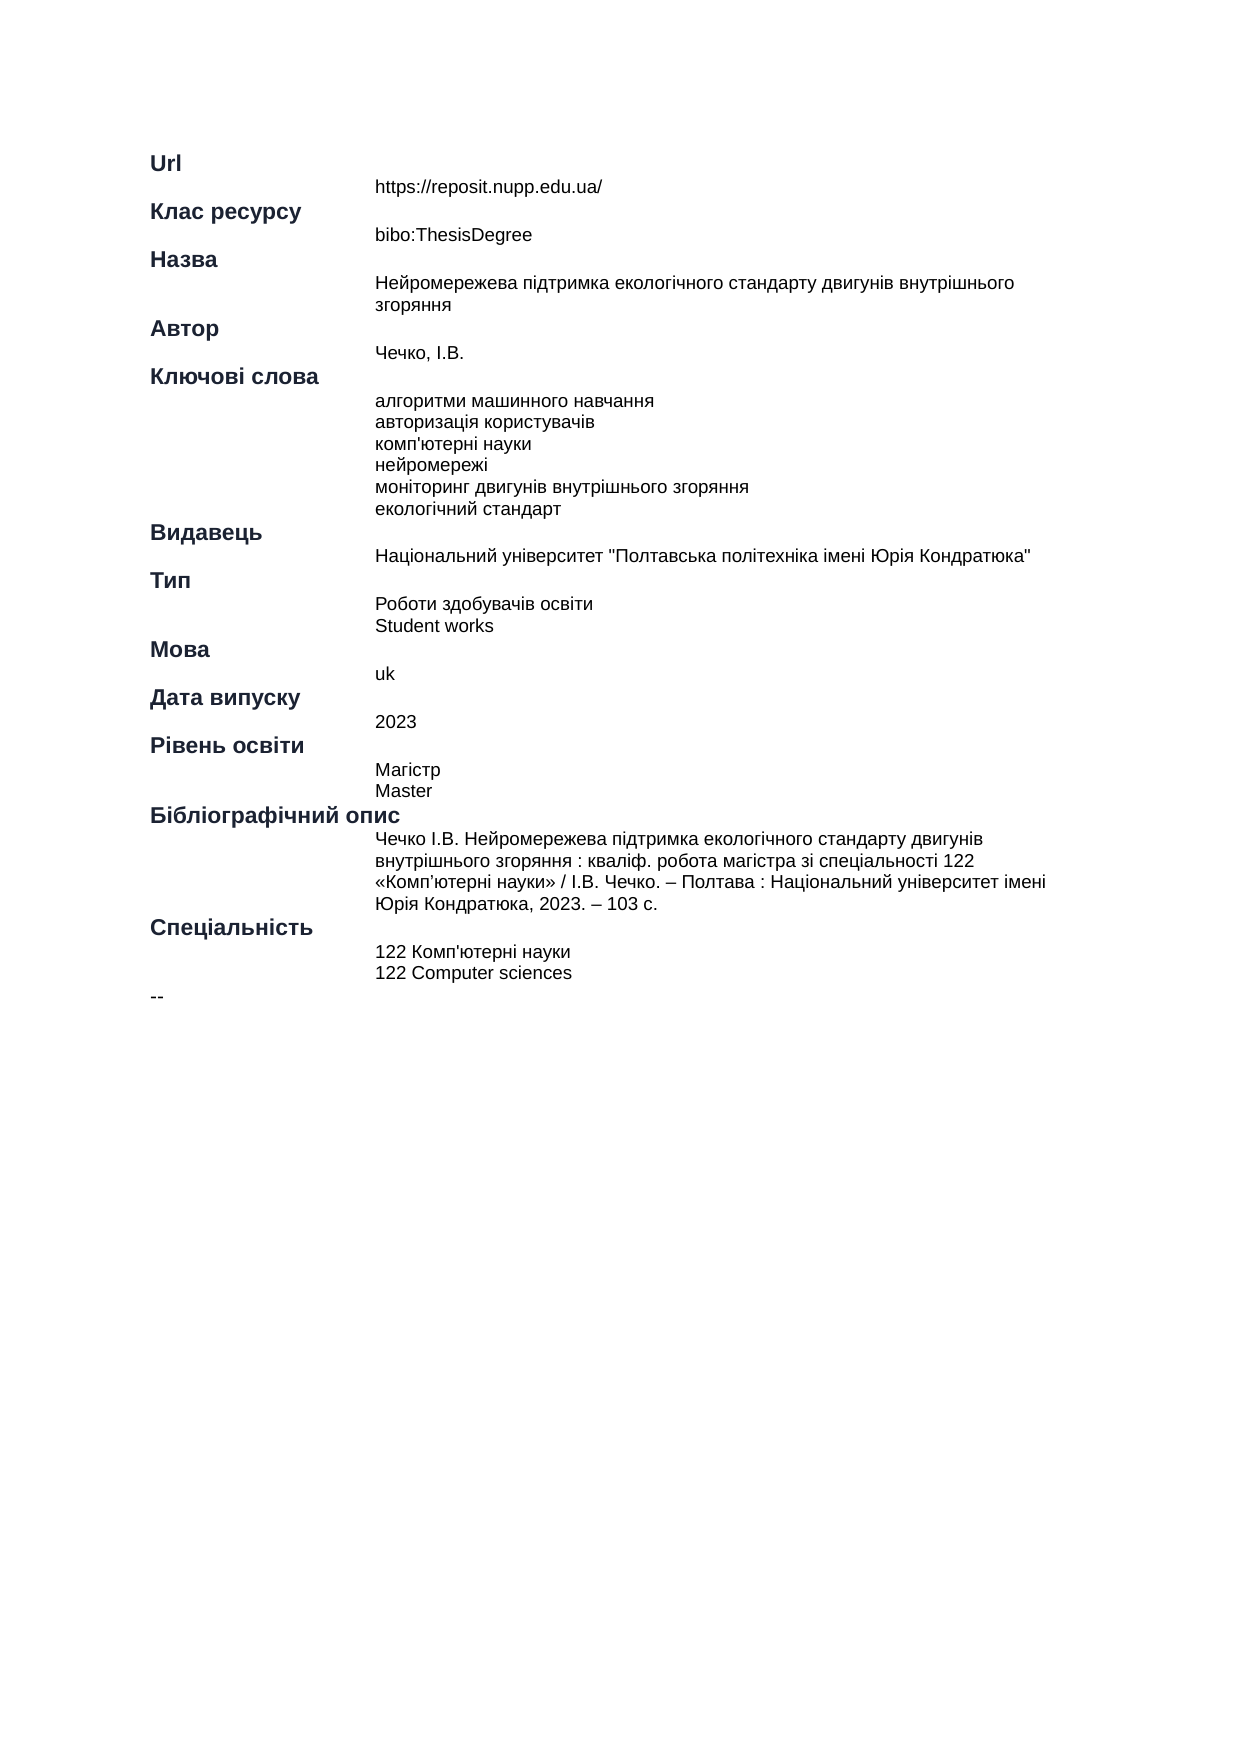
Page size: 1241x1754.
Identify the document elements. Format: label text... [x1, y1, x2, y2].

text 2023 [375, 711, 1090, 732]
text Спеціальність [150, 914, 1090, 941]
text 122 Computer sciences [375, 962, 1090, 984]
text екологічний стандарт [375, 497, 1090, 519]
text uk [375, 663, 1090, 684]
text Тип [150, 567, 1090, 593]
text Рівень освіти [150, 732, 1090, 758]
text Бібліографічний опис [150, 802, 1090, 828]
text Дата випуску [150, 684, 1090, 711]
text Url [150, 150, 1090, 176]
text алгоритми машинного навчання [375, 389, 1090, 411]
text авторизація користувачів [375, 411, 1090, 433]
text Національний університет "Полтавська політехніка імені Юрія Кондратюка" [375, 545, 1090, 567]
text Ключові слова [150, 363, 1090, 389]
text Чечко, І.В. [375, 342, 1090, 363]
text Роботи здобувачів освіти [375, 593, 1090, 615]
text Нейромережева підтримка екологічного стандарту двигунів внутрішнього згоряння [375, 272, 1090, 315]
text нейромережі [375, 454, 1090, 476]
text моніторинг двигунів внутрішнього згоряння [375, 476, 1090, 497]
text https://reposit.nupp.edu.ua/ [375, 176, 1090, 198]
text комп'ютерні науки [375, 433, 1090, 454]
text 122 Комп'ютерні науки [375, 941, 1090, 962]
text Student works [375, 615, 1090, 636]
text Клас ресурсу [150, 198, 1090, 224]
text Автор [150, 315, 1090, 342]
text Мова [150, 636, 1090, 663]
text Чечко І.В. Нейромережева підтримка екологічного стандарту двигунів внутрішнього згоряння : кваліф. робота магістра зі спеціальності 122 «Комп’ютерні науки» / І.В. Чечко. – Полтава : Національний університет імені Юрія Кондратюка, 2023. – 103 с. [375, 828, 1090, 914]
text Видавець [150, 519, 1090, 545]
text -- [150, 984, 1090, 1008]
text Master [375, 780, 1090, 802]
text Магістр [375, 758, 1090, 780]
text bibo:ThesisDegree [375, 224, 1090, 246]
text Назва [150, 246, 1090, 272]
